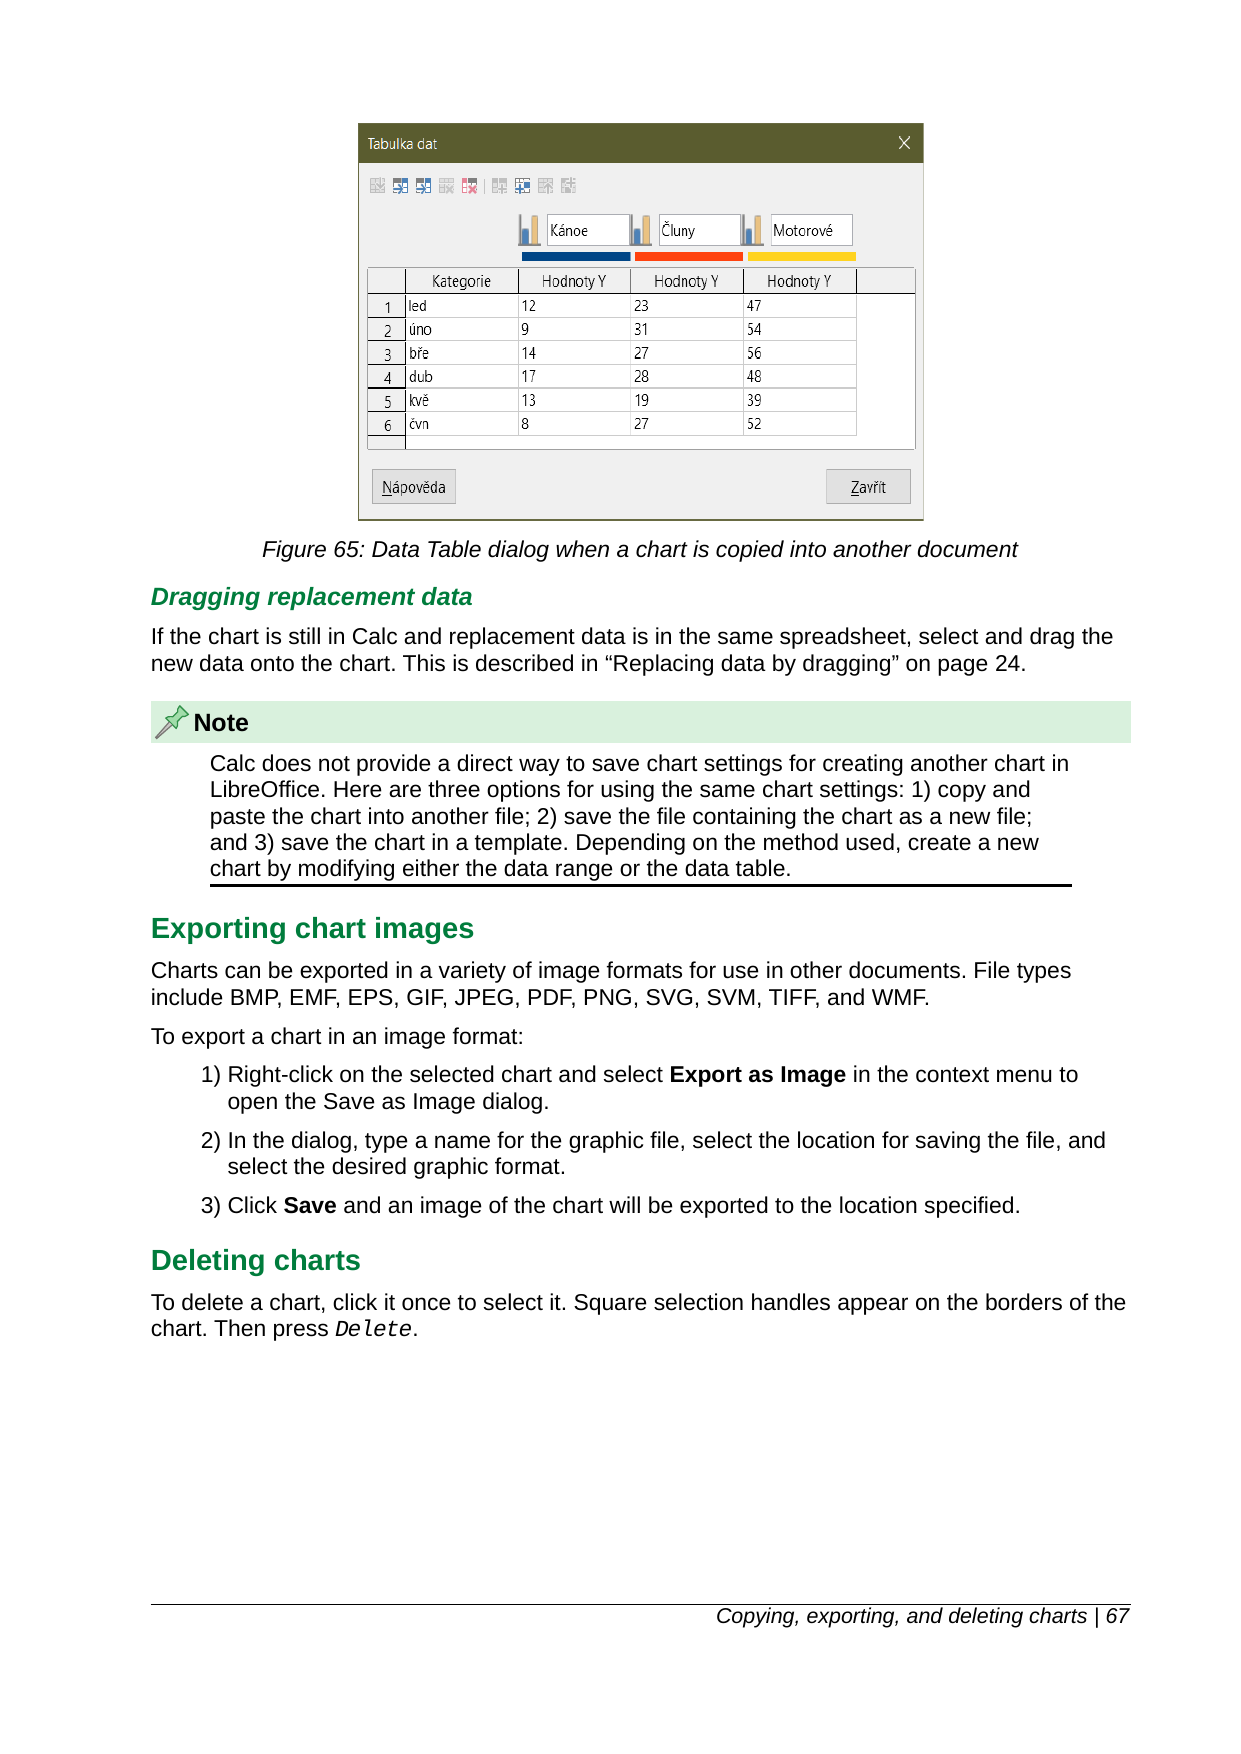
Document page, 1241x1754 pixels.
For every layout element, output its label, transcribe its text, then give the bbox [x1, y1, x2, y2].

text To delete a chart, click it once to select it. Square selection handles appear on the borders of the chart. Then press Delete. [151, 1289, 1131, 1344]
subtitle Exporting chart images [151, 911, 1131, 945]
subtitle Deleting charts [151, 1243, 1131, 1277]
text If the chart is still in Calc and replacement data is in the same spreadsheet, select and drag the new data onto the chart. This is described in “Replacing data by dragging” on page 24. [151, 623, 1131, 676]
text Figure 65: Data Table dialog when a chart is copied into another document [262, 536, 1020, 563]
subtitle Note [193, 701, 1131, 743]
picture [358, 123, 924, 521]
list Right-click on the selected chart and select Export as Image in the context menu to open the Save as Image dialog. [227, 1061, 1131, 1114]
subtitle Dragging replacement data [151, 582, 1131, 611]
text Charts can be exported in a variety of image formats for use in other documents. File types include BMP, EMF, EPS, GIF, JPEG, PDF, PNG, SVG, SVM, TIFF, and WMF. [151, 957, 1131, 1010]
list In the dialog, type a name for the graphic file, select the location for saving the file, and select the desired graphic format. [227, 1127, 1131, 1179]
list To export a chart in an image format: [151, 1023, 1131, 1049]
list Click Save and an image of the chart will be exported to the location specified. [227, 1192, 1131, 1218]
text Calc does not provide a direct way to save chart settings for creating another chart in LibreOffice. Here are three options for using the same chart settings: 1) copy and paste the chart into another file; 2) save the file containing the chart as a new file; and 3) save the chart in a template. Depending on the method used, create a new chart by modifying either the data range or the data table. [209, 750, 1072, 887]
